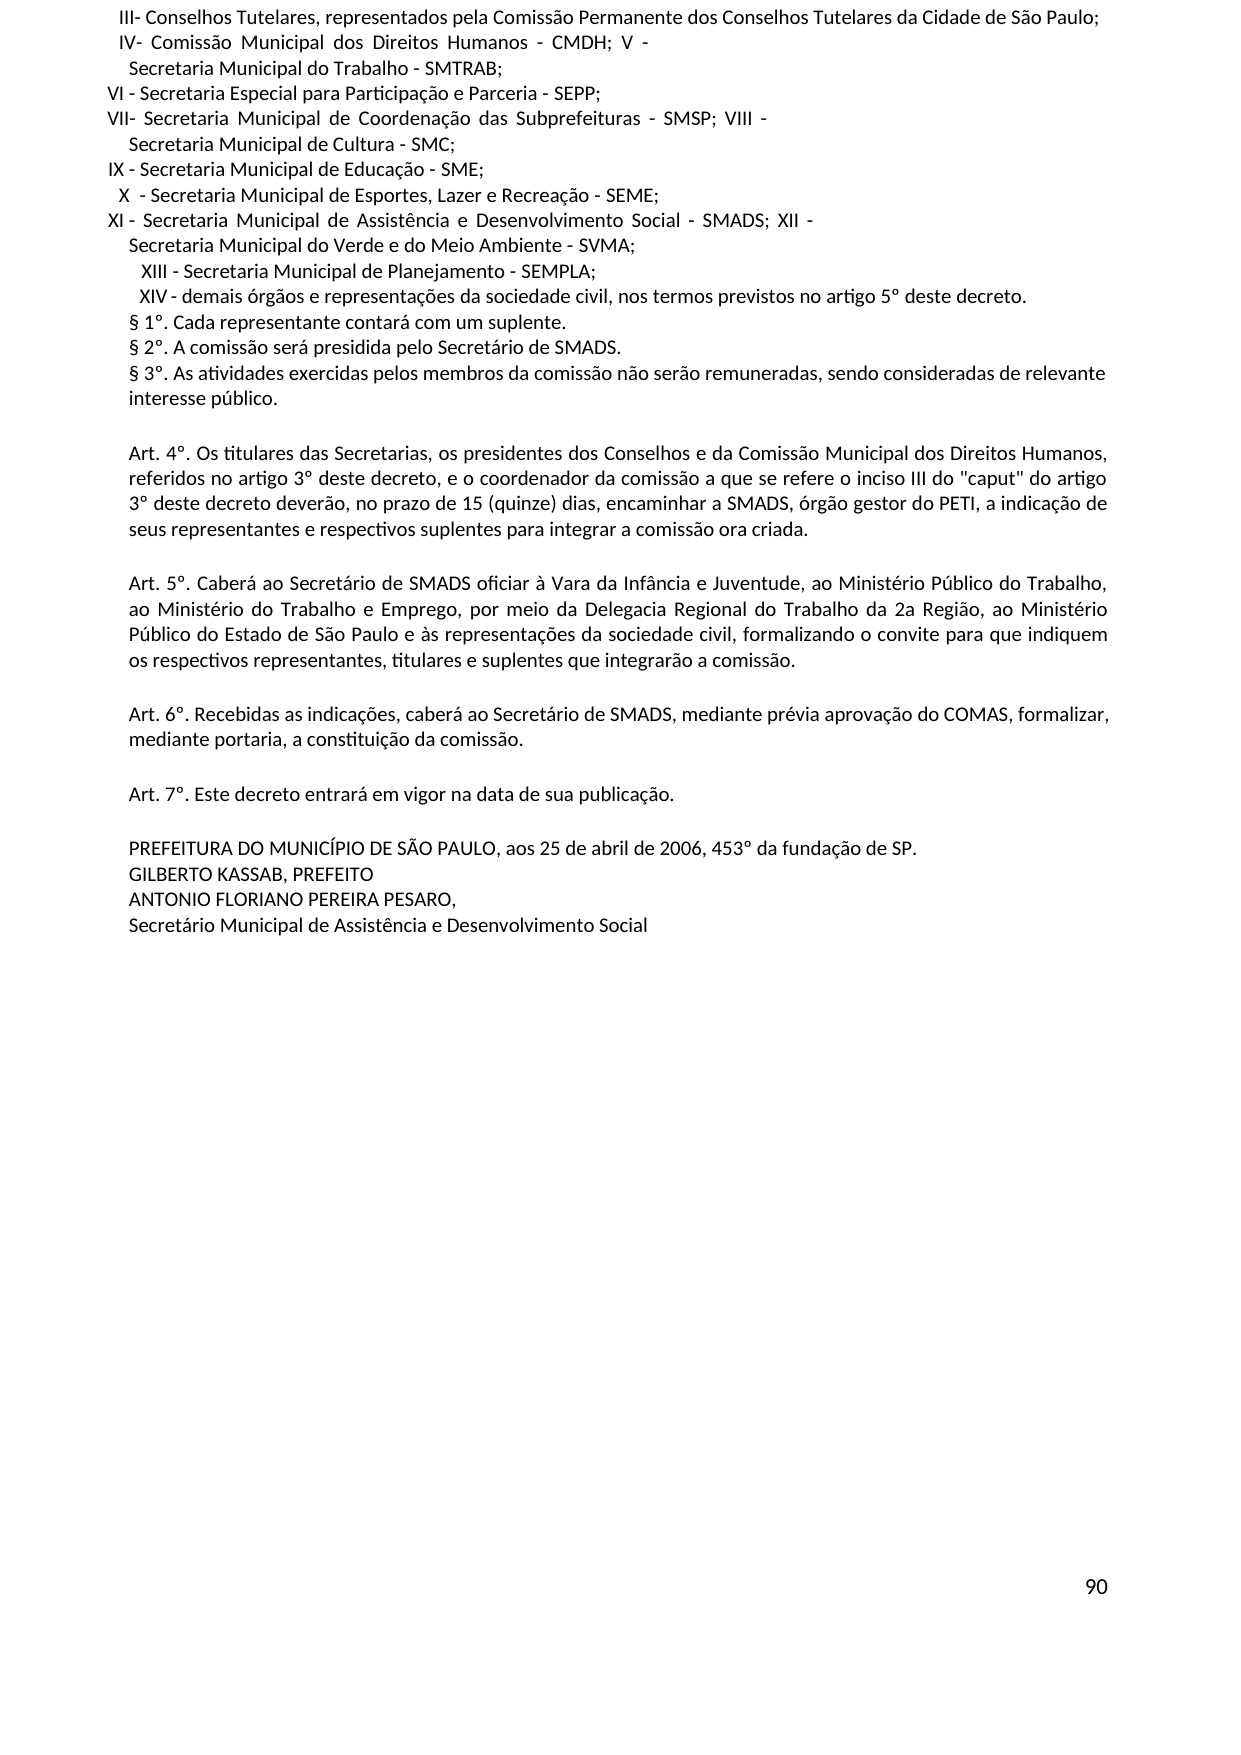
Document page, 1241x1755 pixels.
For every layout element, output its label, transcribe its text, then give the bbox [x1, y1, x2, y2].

list - Secretaria Municipal de Planejamento - SEMPLA; [141, 258, 1122, 283]
text Secretário Municipal de Assistência e Desenvolvimento Social [129, 912, 1122, 937]
list - Conselhos Tutelares, representados pela Comissão Permanente dos Conselhos Tutelares da Cidade de São Paulo; [119, 4, 1110, 29]
text § 1º. Cada representante contará com um suplente. [129, 309, 1122, 334]
list - demais órgãos e representações da sociedade civil, nos termos previstos no artigo 5º deste decreto. [139, 283, 1122, 309]
text § 3º. As atividades exercidas pelos membros da comissão não serão remuneradas, sendo consideradas de relevante interesse público. [129, 360, 1111, 411]
text Art. 7º. Este decreto entrará em vigor na data de sua publicação. [129, 781, 1122, 807]
text ANTONIO FLORIANO PEREIRA PESARO, [129, 886, 1122, 912]
list - Comissão Municipal dos Direitos Humanos - CMDH; V - Secretaria Municipal do Trabalho - SMTRAB; [119, 29, 650, 80]
text Art. 4º. Os titulares das Secretarias, os presidentes dos Conselhos e da Comissão Municipal dos Direitos Humanos, referidos no artigo 3º deste decreto, e o coordenador da comissão a que se refere o inciso III do "caput" do artigo 3º deste decreto deverão, no prazo de 15 (quinze) dias, encaminhar a SMADS, órgão gestor do PETI, a indicação de seus representantes e respectivos suplentes para integrar a comissão ora criada. [129, 440, 1110, 541]
list - Secretaria Municipal de Coordenação das Subprefeituras - SMSP; VIII - Secretaria Municipal de Cultura - SMC; [118, 106, 768, 156]
text § 2º. A comissão será presidida pelo Secretário de SMADS. [129, 334, 1122, 360]
text Art. 6º. Recebidas as indicações, caberá ao Secretário de SMADS, mediante prévia aprovação do COMAS, formalizar, mediante portaria, a constituição da comissão. [129, 701, 1111, 752]
list - Secretaria Especial para Participação e Parceria - SEPP; [118, 80, 1122, 106]
list - Secretaria Municipal de Educação - SME; [118, 156, 1122, 182]
list - Secretaria Municipal de Esportes, Lazer e Recreação - SEME; [129, 182, 1122, 207]
list - Secretaria Municipal de Assistência e Desenvolvimento Social - SMADS; XII - Secretaria Municipal do Verde e do Meio Ambiente - SVMA; [118, 207, 814, 258]
text PREFEITURA DO MUNICÍPIO DE SÃO PAULO, aos 25 de abril de 2006, 453º da fundação de SP. GILBERTO KASSAB, PREFEITO [129, 836, 972, 886]
text Art. 5º. Caberá ao Secretário de SMADS oficiar à Vara da Infância e Juventude, ao Ministério Público do Trabalho, ao Ministério do Trabalho e Emprego, por meio da Delegacia Regional do Trabalho da 2a Região, ao Ministério Público do Estado de São Paulo e às representações da sociedade civil, formalizando o convite para que indiquem os respectivos representantes, titulares e suplentes que integrarão a comissão. [129, 571, 1110, 672]
